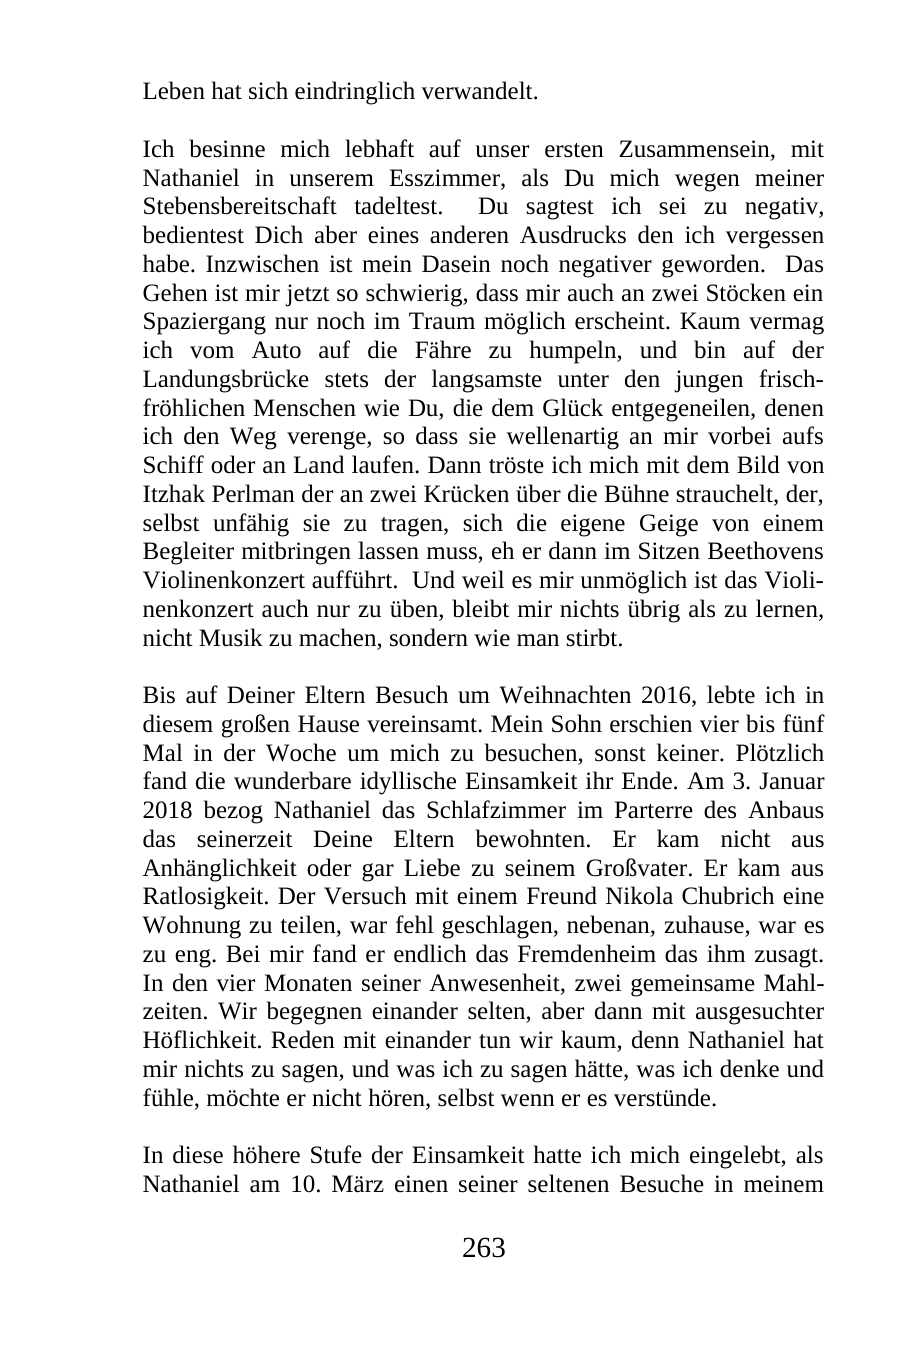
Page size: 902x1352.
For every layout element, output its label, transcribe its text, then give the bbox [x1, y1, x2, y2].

text Bis auf Deiner Eltern Besuch um Weihnachten 2016, lebte ich in diesem großen Hause vereinsamt. Mein Sohn erschien vier bis fünf Mal in der Woche um mich zu besuchen, sonst keiner. Plötzlich fand die wunderbare idyllische Einsamkeit ihr Ende. Am 3. Januar 2018 bezog Nathaniel das Schlafzimmer im Parterre des Anbaus das seinerzeit Deine Eltern bewohnten. Er kam nicht aus Anhänglichkeit oder gar Liebe zu seinem Großvater. Er kam aus Ratlosigkeit. Der Versuch mit einem Freund Nikola Chubrich eine Wohnung zu teilen, war fehl geschlagen, nebenan, zuhause, war es zu eng. Bei mir fand er endlich das Fremdenheim das ihm zusagt. In den vier Monaten seiner Anwesenheit, zwei gemeinsame Mahl-zeiten. Wir begegnen einander selten, aber dann mit ausgesuchter Höflichkeit. Reden mit einander tun wir kaum, denn Nathaniel hat mir nichts zu sagen, und was ich zu sagen hätte, was ich denke und fühle, möchte er nicht hören, selbst wenn er es verstünde. [142, 680, 825, 1111]
text In diese höhere Stufe der Einsamkeit hatte ich mich eingelebt, als Nathaniel am 10. März einen seiner seltenen Besuche in meinem [142, 1140, 825, 1198]
text Leben hat sich eindringlich verwandelt. [142, 76, 825, 105]
text Ich besinne mich lebhaft auf unser ersten Zusammensein, mit Nathaniel in unserem Esszimmer, als Du mich wegen meiner Stebensbereitschaft tadeltest. Du sagtest ich sei zu negativ, bedientest Dich aber eines anderen Ausdrucks den ich vergessen habe. Inzwischen ist mein Dasein noch negativer geworden. Das Gehen ist mir jetzt so schwierig, dass mir auch an zwei Stöcken ein Spaziergang nur noch im Traum möglich erscheint. Kaum vermag ich vom Auto auf die Fähre zu humpeln, und bin auf der Landungsbrücke stets der langsamste unter den jungen frisch-fröhlichen Menschen wie Du, die dem Glück entgegeneilen, denen ich den Weg verenge, so dass sie wellenartig an mir vorbei aufs Schiff oder an Land laufen. Dann tröste ich mich mit dem Bild von Itzhak Perlman der an zwei Krücken über die Bühne strauchelt, der, selbst unfähig sie zu tragen, sich die eigene Geige von einem Begleiter mitbringen lassen muss, eh er dann im Sitzen Beethovens Violinenkonzert aufführt. Und weil es mir unmöglich ist das Violi-nenkonzert auch nur zu üben, bleibt mir nichts übrig als zu lernen, nicht Musik zu machen, sondern wie man stirbt. [142, 134, 825, 651]
